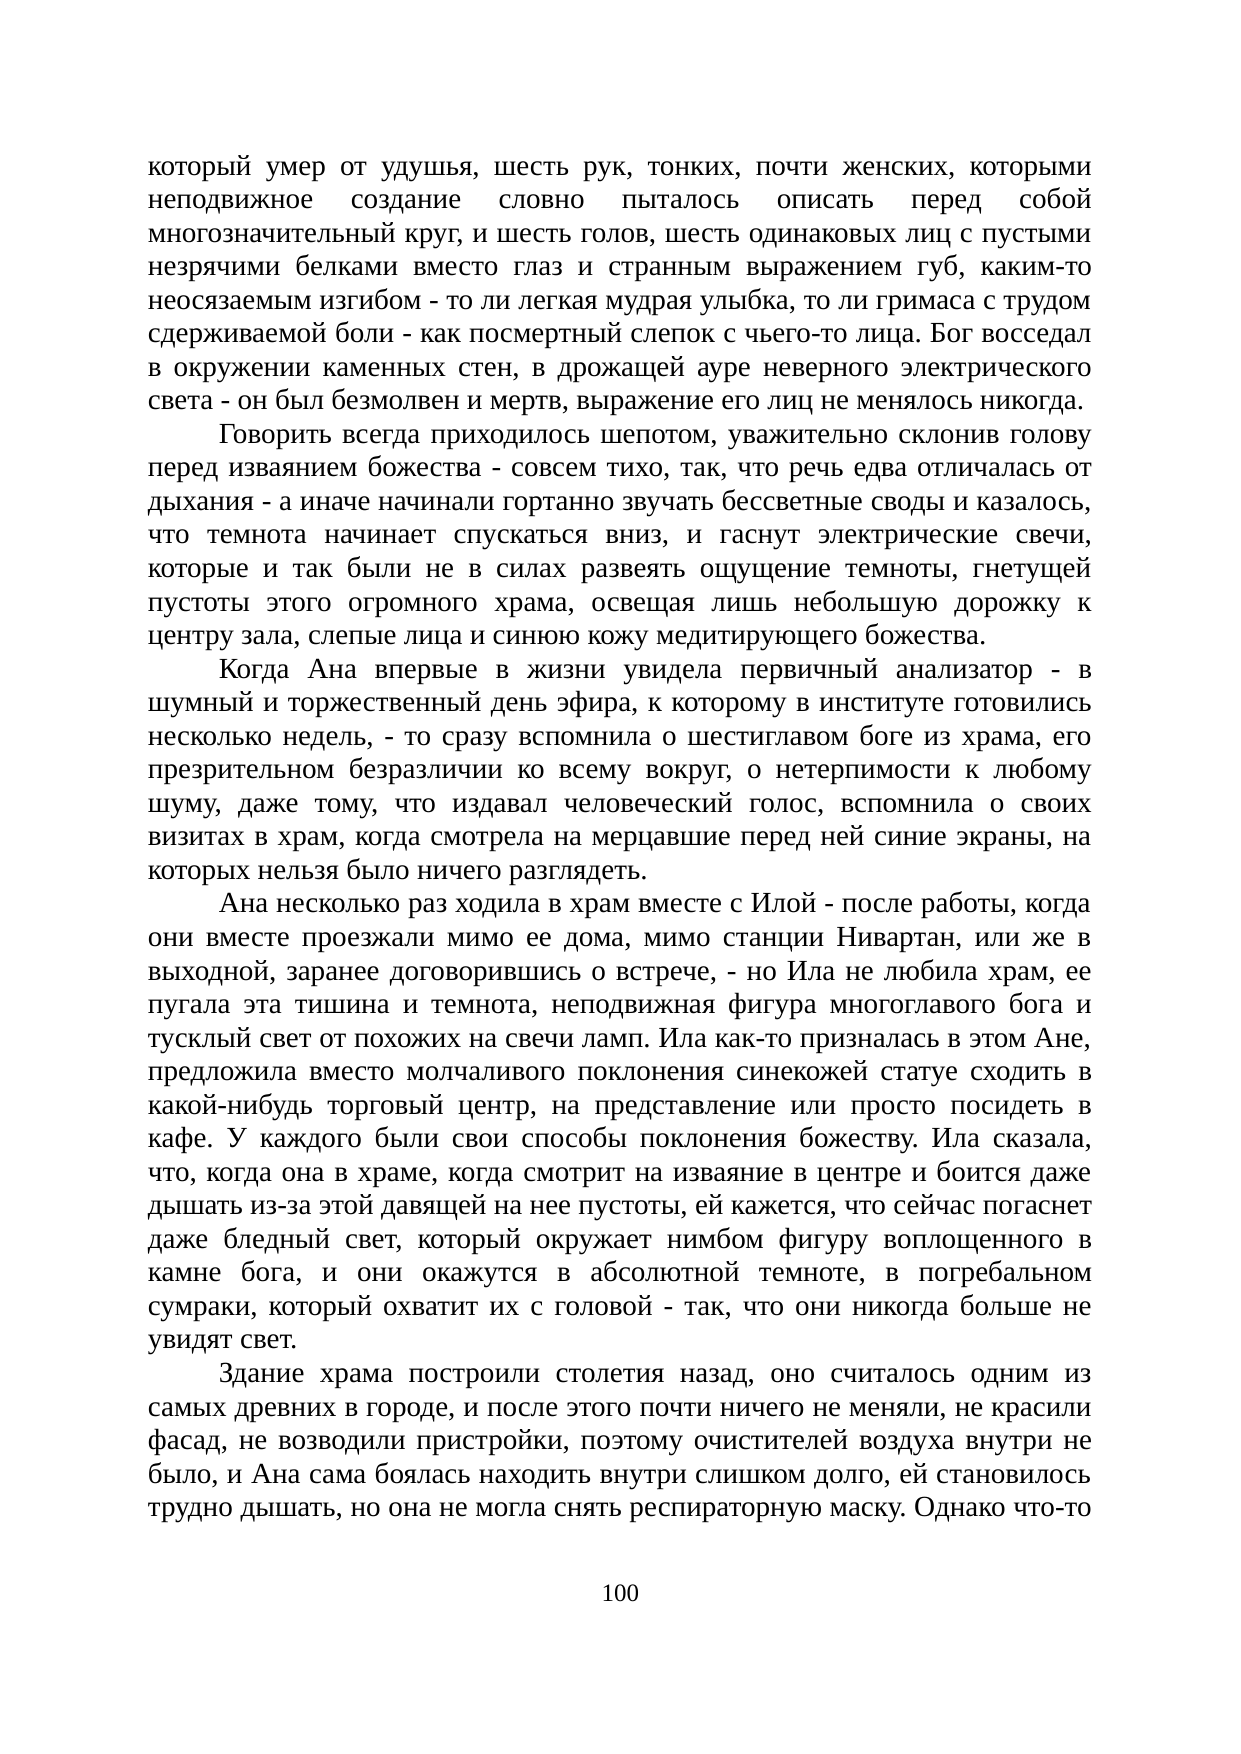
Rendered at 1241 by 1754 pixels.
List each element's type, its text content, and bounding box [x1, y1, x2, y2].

text Говорить всегда приходилось шепотом, уважительно склонив голову перед изваянием божества - совсем тихо, так, что речь едва отличалась от дыхания - а иначе начинали гортанно звучать бессветные своды и казалось, что темнота начинает спускаться вниз, и гаснут электрические свечи, которые и так были не в силах развеять ощущение темноты, гнетущей пустоты этого огромного храма, освещая лишь небольшую дорожку к центру зала, слепые лица и синюю кожу медитирующего божества. [148, 416, 1093, 651]
text Ана несколько раз ходила в храм вместе с Илой - после работы, когда они вместе проезжали мимо ее дома, мимо станции Нивартан, или же в выходной, заранее договорившись о встрече, - но Ила не любила храм, ее пугала эта тишина и темнота, неподвижная фигура многоглавого бога и тусклый свет от похожих на свечи ламп. Ила как-то призналась в этом Ане, предложила вместо молчаливого поклонения синекожей статуе сходить в какой-нибудь торговый центр, на представление или просто посидеть в кафе. У каждого были свои способы поклонения божеству. Ила сказала, что, когда она в храме, когда смотрит на изваяние в центре и боится даже дышать из-за этой давящей на нее пустоты, ей кажется, что сейчас погаснет даже бледный свет, который окружает нимбом фигуру воплощенного в камне бога, и они окажутся в абсолютной темноте, в погребальном сумраки, который охватит их с головой - так, что они никогда больше не увидят свет. [148, 886, 1093, 1355]
text который умер от удушья, шесть рук, тонких, почти женских, которыми неподвижное создание словно пыталось описать перед собой многозначительный круг, и шесть голов, шесть одинаковых лиц с пустыми незрячими белками вместо глаз и странным выражением губ, каким-то неосязаемым изгибом - то ли легкая мудрая улыбка, то ли гримаса с трудом сдерживаемой боли - как посмертный слепок с чьего-то лица. Бог восседал в окружении каменных стен, в дрожащей ауре неверного электрического света - он был безмолвен и мертв, выражение его лиц не менялось никогда. [148, 148, 1093, 416]
text Здание храма построили столетия назад, оно считалось одним из самых древних в городе, и после этого почти ничего не меняли, не красили фасад, не возводили пристройки, поэтому очистителей воздуха внутри не было, и Ана сама боялась находить внутри слишком долго, ей становилось трудно дышать, но она не могла снять респираторную маску. Однако что-то [148, 1355, 1093, 1523]
text Когда Ана впервые в жизни увидела первичный анализатор - в шумный и торжественный день эфира, к которому в институте готовились несколько недель, - то сразу вспомнила о шестиглавом боге из храма, его презрительном безразличии ко всему вокруг, о нетерпимости к любому шуму, даже тому, что издавал человеческий голос, вспомнила о своих визитах в храм, когда смотрела на мерцавшие перед ней синие экраны, на которых нельзя было ничего разглядеть. [148, 651, 1093, 886]
